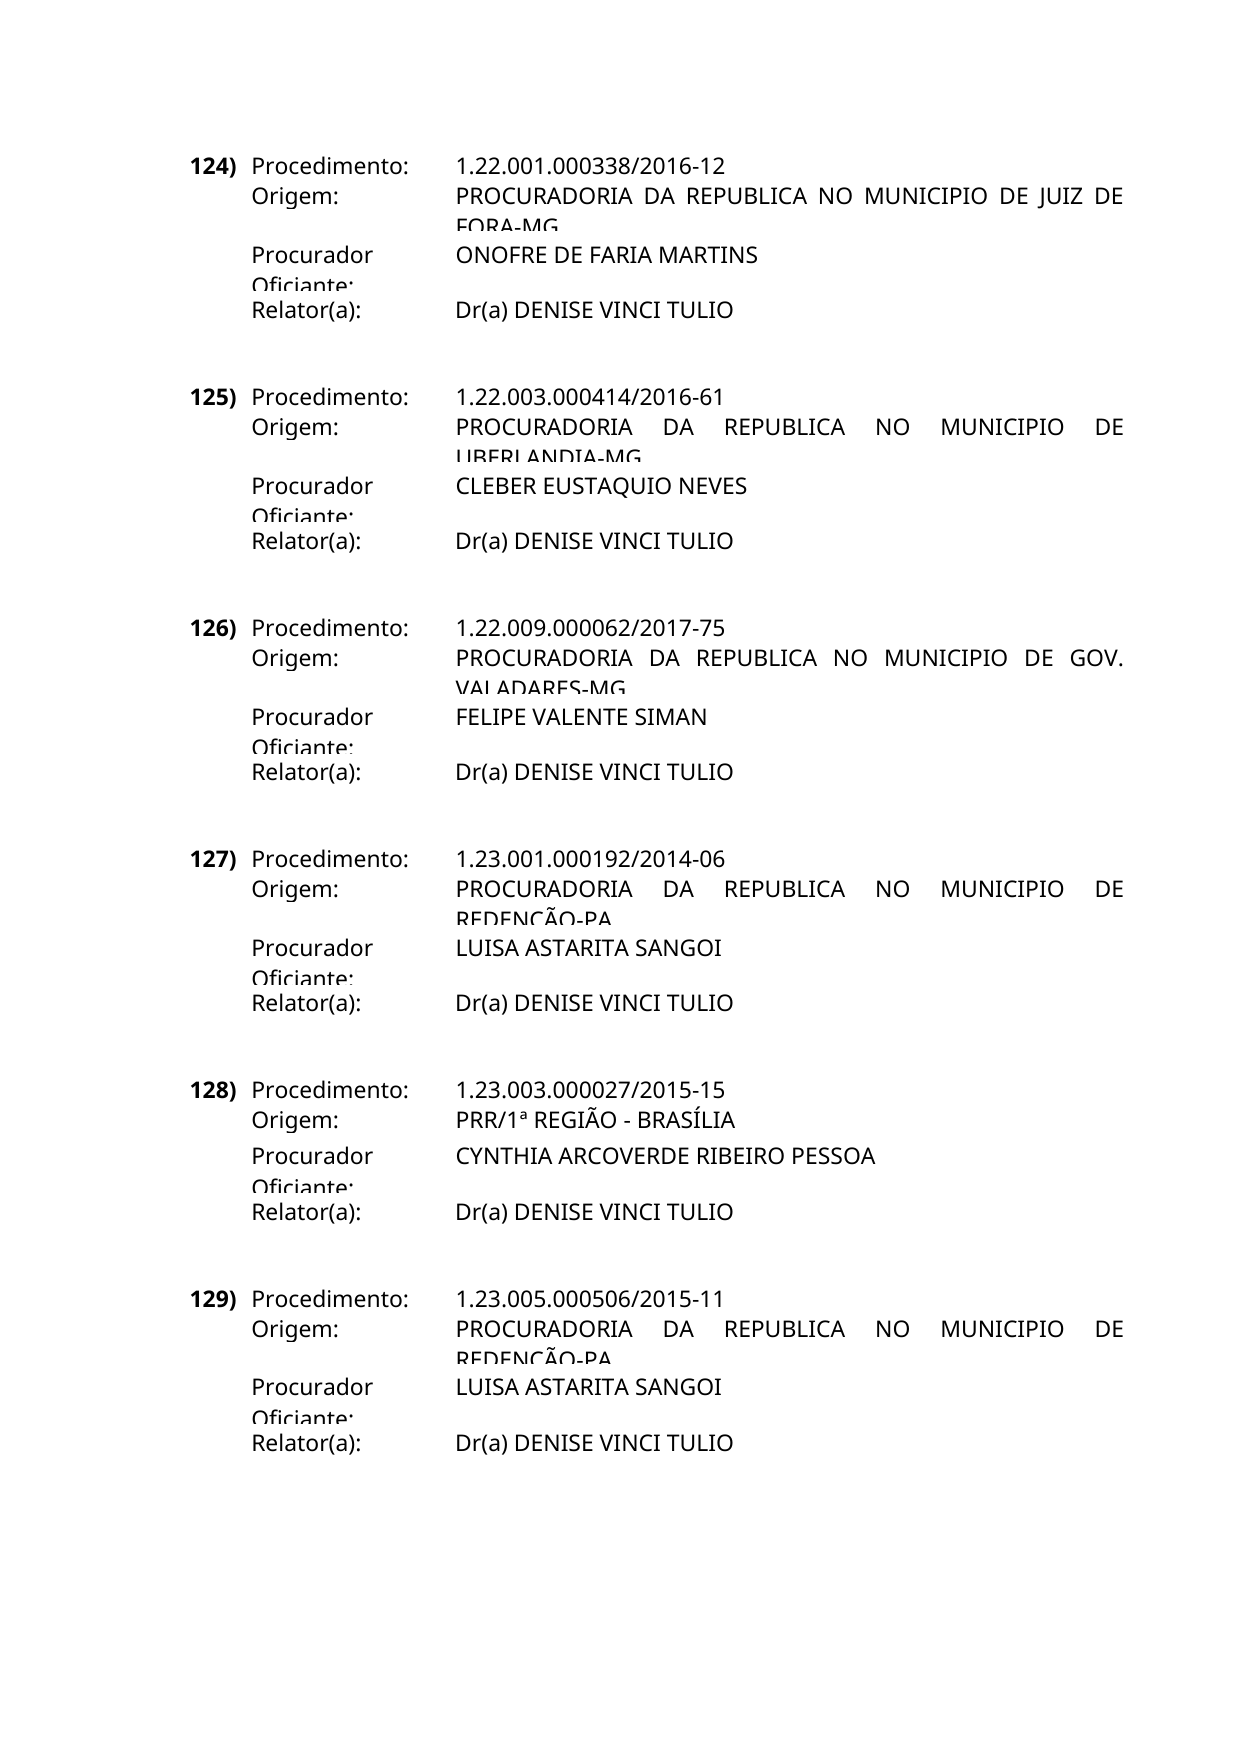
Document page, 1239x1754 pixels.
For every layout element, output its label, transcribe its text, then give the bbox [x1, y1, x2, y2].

table_cell [251, 231, 455, 238]
table_cell [189, 180, 251, 208]
table_cell [455, 324, 1124, 381]
table_header Dr(a) DENISE VINCI TULIO [455, 756, 1122, 785]
table_header Relator(a): [251, 987, 455, 1016]
table_cell [1125, 440, 1239, 462]
table_cell [189, 1341, 251, 1364]
table_cell Procedimento: [251, 612, 455, 641]
table_cell [0, 1364, 189, 1371]
table_cell [189, 555, 251, 612]
table_cell [0, 902, 189, 924]
table_header Dr(a) DENISE VINCI TULIO [455, 987, 1122, 1016]
table_header Relator(a): [251, 525, 455, 554]
table_cell [1125, 1140, 1239, 1191]
table_cell [455, 555, 1124, 612]
table_cell [0, 932, 189, 983]
table_cell [189, 932, 251, 983]
table_cell Procurador Oficiante: [251, 239, 455, 291]
table_cell [0, 411, 189, 439]
table_cell [189, 701, 251, 752]
table_cell [189, 1133, 251, 1140]
table_cell [251, 1017, 455, 1074]
table_cell [1125, 1341, 1239, 1364]
table_cell [1125, 555, 1239, 612]
table_cell [0, 180, 189, 208]
table_cell CYNTHIA ARCOVERDE RIBEIRO PESSOA [455, 1140, 1124, 1191]
table_cell 127) [189, 843, 251, 872]
table_cell [189, 1371, 251, 1422]
table_cell [0, 381, 189, 409]
table_cell [1125, 1283, 1239, 1311]
table_cell [0, 324, 189, 381]
table_cell Origem: [251, 873, 455, 902]
table_cell Procurador Oficiante: [251, 1140, 455, 1193]
table_header Dr(a) DENISE VINCI TULIO [455, 525, 1122, 554]
table_cell [0, 987, 189, 1017]
table_cell [1125, 932, 1239, 983]
table_cell [0, 1017, 189, 1074]
table_cell PROCURADORIA DA REPUBLICA NO MUNICIPIO DE UBERLANDIA-MG [455, 411, 1124, 462]
table_cell 1.22.001.000338/2016-12 [455, 150, 1124, 178]
table_cell [1125, 411, 1239, 439]
table_cell [189, 231, 251, 238]
table_cell FELIPE VALENTE SIMAN [455, 701, 1124, 752]
table_cell [0, 555, 189, 612]
table_cell [1125, 231, 1239, 238]
table_cell 129) [189, 1283, 251, 1311]
table_cell [0, 671, 189, 693]
table_cell [189, 756, 251, 786]
table_header [251, 0, 455, 150]
table_cell [251, 462, 455, 469]
table_cell [1125, 381, 1239, 409]
table_cell [0, 470, 189, 521]
table_cell [189, 324, 251, 381]
table_header Relator(a): [251, 756, 455, 785]
table_cell [189, 470, 251, 521]
table_cell [189, 1427, 251, 1457]
table_cell PROCURADORIA DA REPUBLICA NO MUNICIPIO DE JUIZ DE FORA-MG [455, 180, 1124, 231]
table_cell [455, 786, 1124, 843]
table_cell [189, 902, 251, 924]
table_cell 1.23.001.000192/2014-06 [455, 843, 1124, 872]
table_cell Origem: [251, 642, 455, 671]
table_cell [1125, 987, 1239, 1017]
table_header Dr(a) DENISE VINCI TULIO [455, 1196, 1122, 1224]
table_cell Procedimento: [251, 381, 455, 409]
table_cell [455, 924, 1124, 932]
table_cell [0, 701, 189, 752]
table_cell [251, 786, 455, 843]
table_cell [189, 1104, 251, 1133]
table_cell [1125, 1226, 1239, 1283]
table_cell [1125, 1017, 1239, 1074]
table_cell [1125, 642, 1239, 671]
table_cell [189, 1226, 251, 1283]
table_cell [1125, 180, 1239, 208]
table_cell Procedimento: [251, 150, 455, 178]
table_cell [251, 924, 455, 932]
table_cell PROCURADORIA DA REPUBLICA NO MUNICIPIO DE GOV. VALADARES-MG [455, 642, 1124, 693]
table_cell [1125, 462, 1239, 469]
table_cell [189, 671, 251, 693]
table_cell [189, 987, 251, 1017]
table_cell [0, 1104, 189, 1133]
table_cell [0, 1371, 189, 1422]
table_cell 1.23.003.000027/2015-15 [455, 1074, 1124, 1103]
table_cell [455, 1133, 1124, 1140]
table_cell 128) [189, 1074, 251, 1103]
table_cell [455, 462, 1124, 469]
table_cell [455, 693, 1124, 701]
table_cell [1125, 843, 1239, 872]
table_header [455, 0, 1124, 150]
table_cell [0, 843, 189, 872]
table_cell [0, 462, 189, 469]
table_cell [251, 1341, 455, 1364]
table_cell LUISA ASTARITA SANGOI [455, 932, 1124, 983]
table_cell [0, 642, 189, 671]
table_cell [1125, 1371, 1239, 1422]
table_cell 1.23.005.000506/2015-11 [455, 1283, 1124, 1311]
table_cell [455, 1017, 1124, 1074]
table_cell [1125, 902, 1239, 924]
table_cell [189, 294, 251, 324]
table_header Dr(a) DENISE VINCI TULIO [455, 1427, 1122, 1455]
table_header Relator(a): [251, 1196, 455, 1224]
table_cell [1125, 612, 1239, 641]
table_cell [251, 1364, 455, 1371]
table_cell [0, 150, 189, 178]
table_cell Procurador Oficiante: [251, 701, 455, 753]
table_header Relator(a): [251, 294, 455, 323]
table_cell Procedimento: [251, 1074, 455, 1103]
table_cell [1125, 1313, 1239, 1341]
table_cell [0, 1140, 189, 1191]
table_cell [1125, 1133, 1239, 1140]
table_cell CLEBER EUSTAQUIO NEVES [455, 470, 1124, 521]
table_cell [1125, 671, 1239, 693]
table_cell [1125, 924, 1239, 932]
table_cell [251, 209, 455, 231]
table_header [189, 0, 251, 150]
table_cell [0, 231, 189, 238]
table_cell [0, 294, 189, 324]
table_cell Origem: [251, 411, 455, 439]
table_cell [251, 440, 455, 462]
table_cell 126) [189, 612, 251, 641]
table_cell [251, 693, 455, 701]
table_cell [189, 1017, 251, 1074]
table_cell [1125, 1104, 1239, 1133]
table_cell [0, 1133, 189, 1140]
table_cell Procurador Oficiante: [251, 470, 455, 522]
table_cell [251, 555, 455, 612]
table_cell [189, 693, 251, 701]
table_cell Procedimento: [251, 1283, 455, 1311]
table_cell [189, 1140, 251, 1191]
table_cell [189, 411, 251, 439]
table_cell [0, 440, 189, 462]
table_cell [189, 873, 251, 902]
table_cell [1125, 1427, 1239, 1457]
table_cell [0, 786, 189, 843]
table_cell [1125, 1196, 1239, 1226]
table_cell [251, 671, 455, 693]
table_cell [0, 924, 189, 932]
table_cell [189, 462, 251, 469]
table_cell [455, 1364, 1124, 1371]
table_cell [1125, 701, 1239, 752]
table_cell [189, 1313, 251, 1341]
table_cell [0, 756, 189, 786]
table_cell PRR/1ª REGIÃO - BRASÍLIA [455, 1104, 1124, 1133]
table_cell [189, 1364, 251, 1371]
table_cell [0, 1427, 189, 1457]
table_cell [0, 612, 189, 641]
table_cell [1125, 873, 1239, 902]
table_header [0, 0, 189, 150]
table_cell [1125, 525, 1239, 555]
table_cell [189, 239, 251, 289]
table_cell [1125, 324, 1239, 381]
table_cell [251, 324, 455, 381]
table_cell [455, 1226, 1124, 1283]
table_cell Origem: [251, 1313, 455, 1341]
table_cell [1125, 1074, 1239, 1103]
table_cell PROCURADORIA DA REPUBLICA NO MUNICIPIO DE REDENÇÃO-PA [455, 873, 1124, 924]
table_cell 125) [189, 381, 251, 409]
table_cell [0, 209, 189, 231]
table_header Relator(a): [251, 1427, 455, 1455]
table_cell [1125, 756, 1239, 786]
table_cell [251, 1226, 455, 1283]
table_cell 124) [189, 150, 251, 178]
table_header [1125, 0, 1239, 150]
table_cell [0, 1074, 189, 1103]
table_cell [1125, 470, 1239, 521]
table_cell ONOFRE DE FARIA MARTINS [455, 239, 1124, 289]
table_cell [189, 924, 251, 932]
table_cell [189, 642, 251, 671]
table_cell [455, 231, 1124, 238]
table_cell [1125, 693, 1239, 701]
table_cell Procurador Oficiante: [251, 932, 455, 984]
table_cell [1125, 209, 1239, 231]
table_header Dr(a) DENISE VINCI TULIO [455, 294, 1122, 323]
table_cell [0, 1341, 189, 1364]
table_cell [251, 902, 455, 924]
table_cell [189, 209, 251, 231]
table_cell 1.22.003.000414/2016-61 [455, 381, 1124, 409]
table_cell [0, 239, 189, 289]
table_cell [0, 1283, 189, 1311]
table_cell Origem: [251, 1104, 455, 1133]
table_cell [1125, 239, 1239, 289]
table_cell Procurador Oficiante: [251, 1371, 455, 1424]
table_cell [1125, 1364, 1239, 1371]
table_cell PROCURADORIA DA REPUBLICA NO MUNICIPIO DE REDENÇÃO-PA [455, 1313, 1124, 1364]
table_cell [0, 1226, 189, 1283]
table_cell [251, 1133, 455, 1140]
table_cell [189, 525, 251, 555]
table_cell Origem: [251, 180, 455, 208]
table_cell [0, 525, 189, 555]
table_cell [0, 693, 189, 701]
table_cell Procedimento: [251, 843, 455, 872]
table_cell [0, 873, 189, 902]
table_cell LUISA ASTARITA SANGOI [455, 1371, 1124, 1422]
table_cell [189, 440, 251, 462]
table_cell [0, 1313, 189, 1341]
table_cell [189, 1196, 251, 1226]
table_cell [0, 1196, 189, 1226]
table_cell [1125, 150, 1239, 178]
table_cell [189, 786, 251, 843]
table_cell [1125, 786, 1239, 843]
table_cell 1.22.009.000062/2017-75 [455, 612, 1124, 641]
table_cell [1125, 294, 1239, 324]
